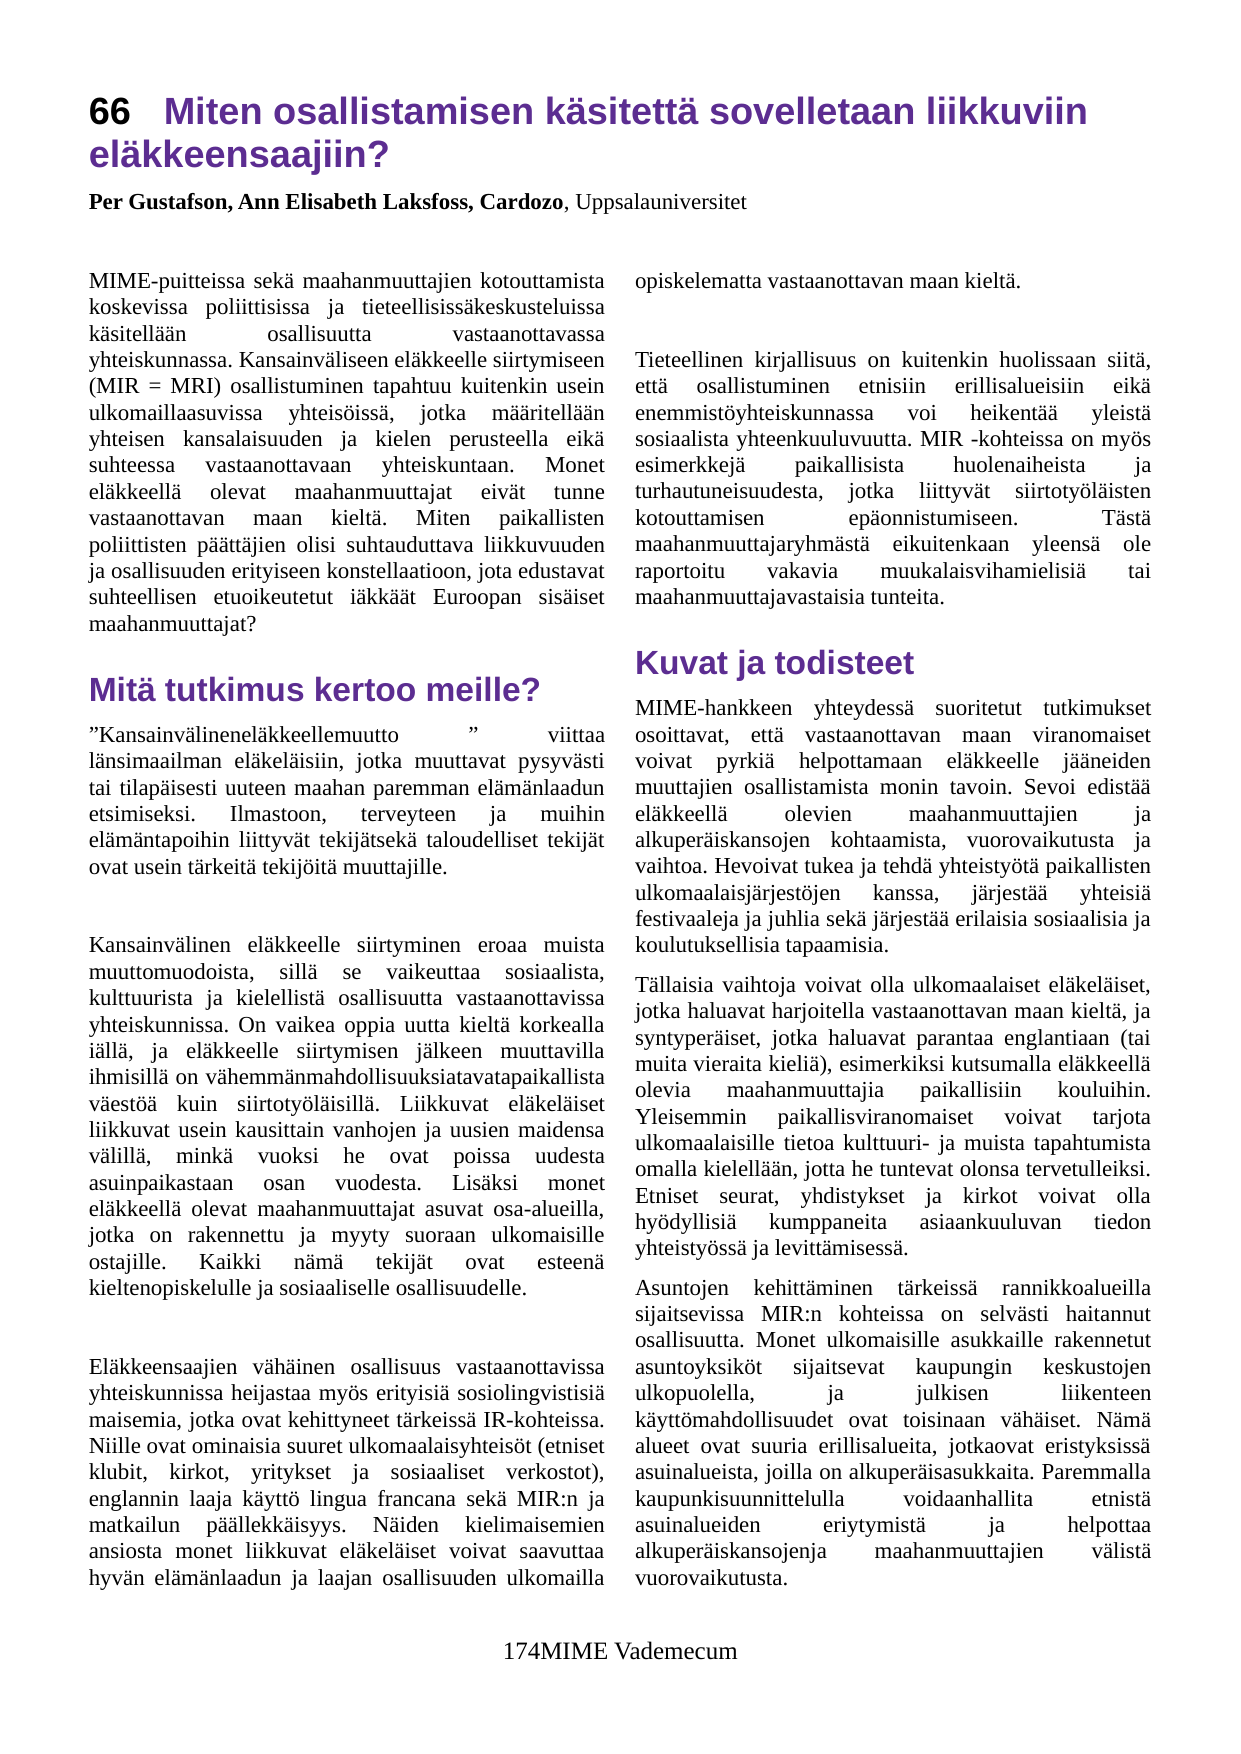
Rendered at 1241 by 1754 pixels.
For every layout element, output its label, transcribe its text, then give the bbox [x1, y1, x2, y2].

subtitle Miten osallistamisen käsitettä sovelletaan liikkuviin eläkkeensaajiin? [88, 88, 1152, 176]
text Tällaisia vaihtoja voivat olla ulkomaalaiset eläkeläiset, jotka haluavat harjoitella vastaanottavan maan kieltä, ja syntyperäiset, jotka haluavat parantaa englantiaan (tai muita vieraita kieliä), esimerkiksi kutsumalla eläkkeellä olevia maahanmuuttajia paikallisiin kouluihin. Yleisemmin paikallisviranomaiset voivat tarjota ulkomaalaisille tietoa kulttuuri- ja muista tapahtumista omalla kielellään, jotta he tuntevat olonsa tervetulleiksi. Etniset seurat, yhdistykset ja kirkot voivat olla hyödyllisiä kumppaneita asiaankuuluvan tiedon yhteistyössä ja levittämisessä. [635, 971, 1152, 1261]
text Asuntojen kehittäminen tärkeissä rannikkoalueilla sijaitsevissa MIR:n kohteissa on selvästi haitannut osallisuutta. Monet ulkomaisille asukkaille rakennetut asuntoyksiköt sijaitsevat kaupungin keskustojen ulkopuolella, ja julkisen liikenteen käyttömahdollisuudet ovat toisinaan vähäiset. Nämä alueet ovat suuria erillisalueita, jotkaovat eristyksissä asuinalueista, joilla on alkuperäisasukkaita. Paremmalla kaupunkisuunnittelulla voidaanhallita etnistä asuinalueiden eriytymistä ja helpottaa alkuperäiskansojenja maahanmuuttajien välistä vuorovaikutusta. [635, 1274, 1152, 1590]
text MIME-hankkeen yhteydessä suoritetut tutkimukset osoittavat, että vastaanottavan maan viranomaiset voivat pyrkiä helpottamaan eläkkeelle jääneiden muuttajien osallistamista monin tavoin. Sevoi edistää eläkkeellä olevien maahanmuuttajien ja alkuperäiskansojen kohtaamista, vuorovaikutusta ja vaihtoa. Hevoivat tukea ja tehdä yhteistyötä paikallisten ulkomaalaisjärjestöjen kanssa, järjestää yhteisiä festivaaleja ja juhlia sekä järjestää erilaisia sosiaalisia ja koulutuksellisia tapaamisia. [635, 694, 1152, 958]
subtitle Mitä tutkimus kertoo meille? [88, 670, 605, 708]
text ”Kansainvälineneläkkeellemuutto ” viittaa länsimaailman eläkeläisiin, jotka muuttavat pysyvästi tai tilapäisesti uuteen maahan paremman elämänlaadun etsimiseksi. Ilmastoon, terveyteen ja muihin elämäntapoihin liittyvät tekijätsekä taloudelliset tekijät ovat usein tärkeitä tekijöitä muuttajille. [88, 721, 605, 879]
text MIME-puitteissa sekä maahanmuuttajien kotouttamista koskevissa poliittisissa ja tieteellisissäkeskusteluissa käsitellään osallisuutta vastaanottavassa yhteiskunnassa. Kansainväliseen eläkkeelle siirtymiseen (MIR = MRI) osallistuminen tapahtuu kuitenkin usein ulkomaillaasuvissa yhteisöissä, jotka määritellään yhteisen kansalaisuuden ja kielen perusteella eikä suhteessa vastaanottavaan yhteiskuntaan. Monet eläkkeellä olevat maahanmuuttajat eivät tunne vastaanottavan maan kieltä. Miten paikallisten poliittisten päättäjien olisi suhtauduttava liikkuvuuden ja osallisuuden erityiseen konstellaatioon, jota edustavat suhteellisen etuoikeutetut iäkkäät Euroopan sisäiset maahanmuuttajat? [88, 267, 605, 636]
text Per Gustafson, Ann Elisabeth Laksfoss, Cardozo, Uppsalauniversitet [88, 188, 1152, 215]
text Kansainvälinen eläkkeelle siirtyminen eroaa muista muuttomuodoista, sillä se vaikeuttaa sosiaalista, kulttuurista ja kielellistä osallisuutta vastaanottavissa yhteiskunnissa. On vaikea oppia uutta kieltä korkealla iällä, ja eläkkeelle siirtymisen jälkeen muuttavilla ihmisillä on vähemmänmahdollisuuksiatavatapaikallista väestöä kuin siirtotyöläisillä. Liikkuvat eläkeläiset liikkuvat usein kausittain vanhojen ja uusien maidensa välillä, minkä vuoksi he ovat poissa uudesta asuinpaikastaan osan vuodesta. Lisäksi monet eläkkeellä olevat maahanmuuttajat asuvat osa-alueilla, jotka on rakennettu ja myyty suoraan ulkomaisille ostajille. Kaikki nämä tekijät ovat esteenä kieltenopiskelulle ja sosiaaliselle osallisuudelle. [88, 932, 605, 1301]
text Eläkkeensaajien vähäinen osallisuus vastaanottavissa yhteiskunnissa heijastaa myös erityisiä sosiolingvistisiä maisemia, jotka ovat kehittyneet tärkeissä IR-kohteissa. Niille ovat ominaisia suuret ulkomaalaisyhteisöt (etniset klubit, kirkot, yritykset ja sosiaaliset verkostot), englannin laaja käyttö lingua francana sekä MIR:n ja matkailun päällekkäisyys. Näiden kielimaisemien ansiosta monet liikkuvat eläkeläiset voivat saavuttaa hyvän elämänlaadun ja laajan osallisuuden ulkomailla [88, 1353, 605, 1590]
subtitle Kuvat ja todisteet [635, 643, 1152, 682]
text Tieteellinen kirjallisuus on kuitenkin huolissaan siitä, että osallistuminen etnisiin erillisalueisiin eikä enemmistöyhteiskunnassa voi heikentää yleistä sosiaalista yhteenkuuluvuutta. MIR -kohteissa on myös esimerkkejä paikallisista huolenaiheista ja turhautuneisuudesta, jotka liittyvät siirtotyöläisten kotouttamisen epäonnistumiseen. Tästä maahanmuuttajaryhmästä eikuitenkaan yleensä ole raportoitu vakavia muukalaisvihamielisiä tai maahanmuuttajavastaisia tunteita. [635, 346, 1152, 609]
text opiskelematta vastaanottavan maan kieltä. [635, 267, 1152, 293]
